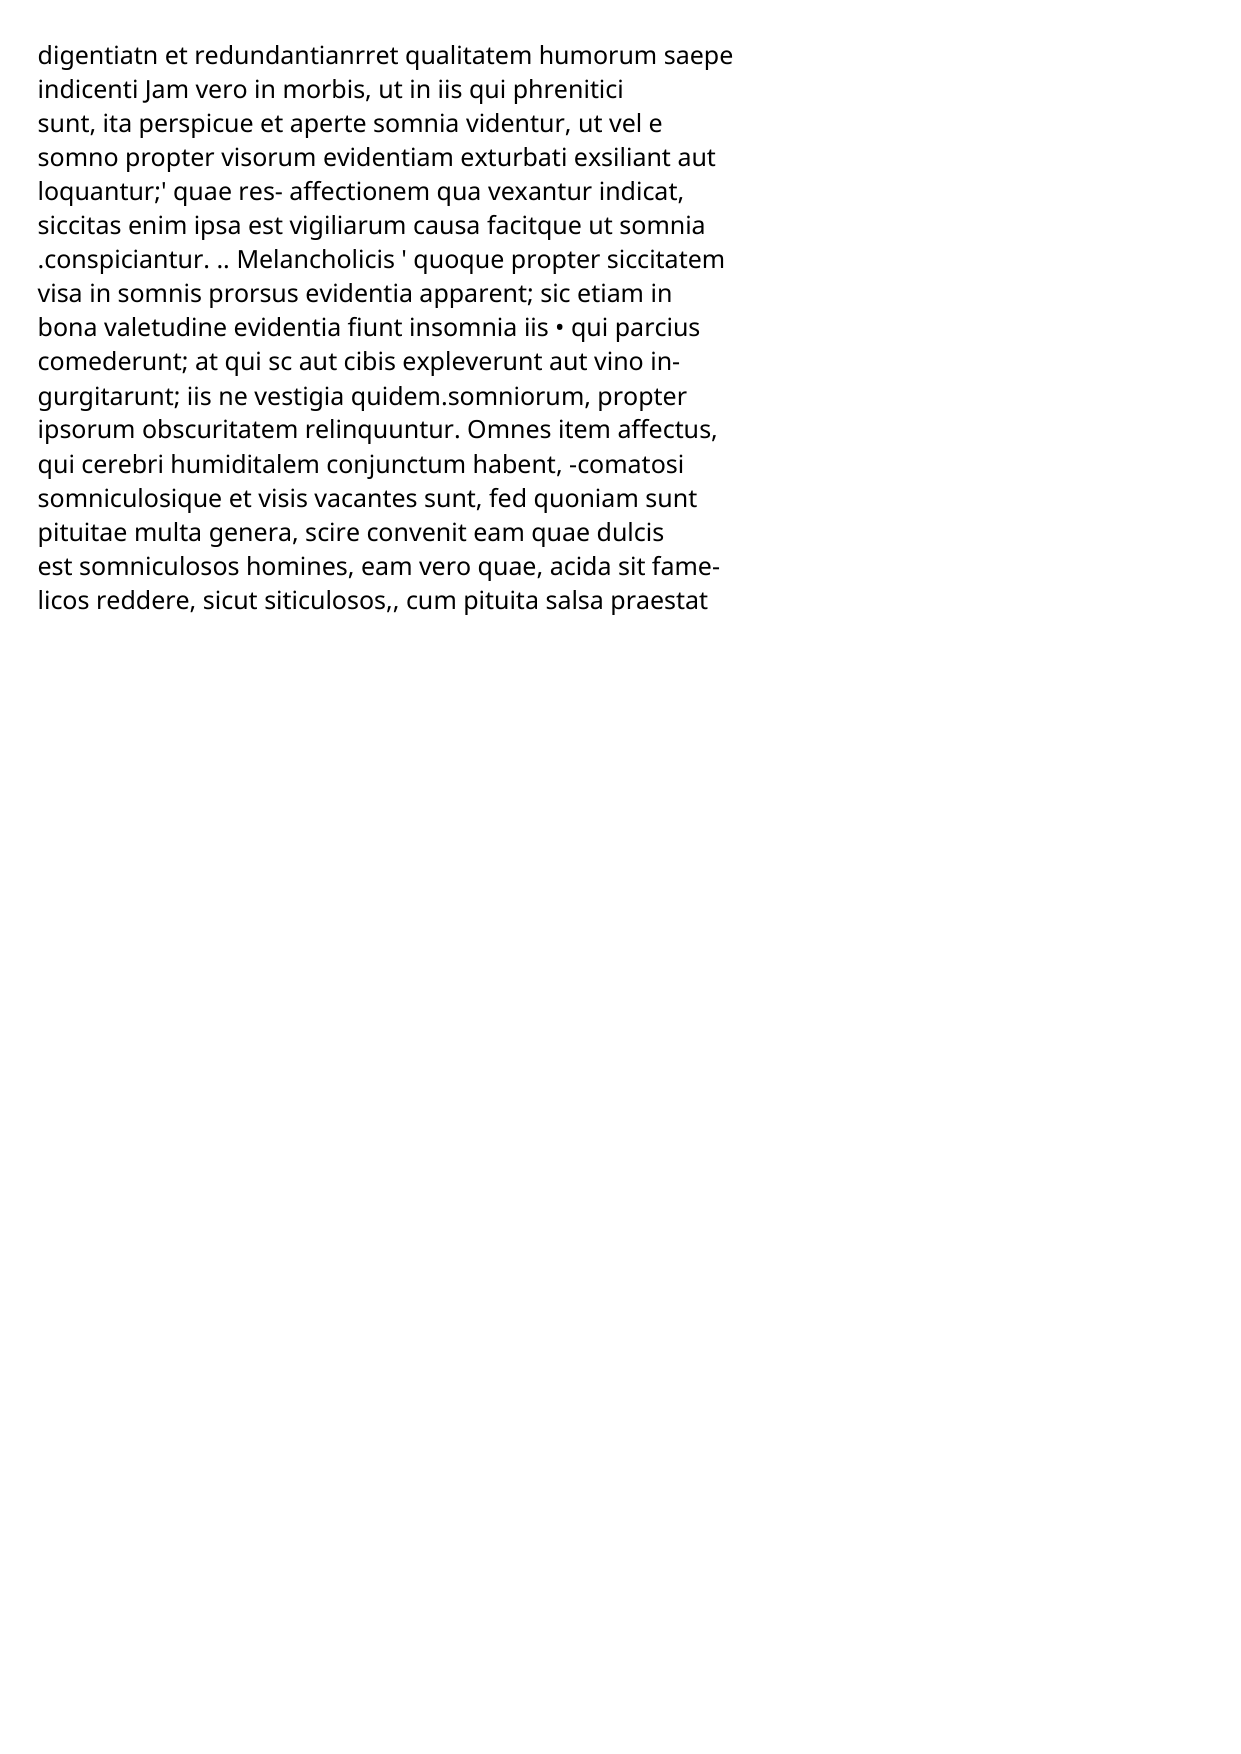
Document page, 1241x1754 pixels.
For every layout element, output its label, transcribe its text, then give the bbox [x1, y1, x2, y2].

text digentiatn et redundantianrret qualitatem humorum saepe indicenti Jam vero in morbis, ut in iis qui phrenitici sunt, ita perspicue et aperte somnia videntur, ut vel e somno propter visorum evidentiam exturbati exsiliant aut loquantur;' quae res- affectionem qua vexantur indicat, siccitas enim ipsa est vigiliarum causa facitque ut somnia .conspiciantur. .. Melancholicis ' quoque propter siccitatem visa in somnis prorsus evidentia apparent; sic etiam in bona valetudine evidentia fiunt insomnia iis • qui parcius comederunt; at qui sc aut cibis expleverunt aut vino in- gurgitarunt; iis ne vestigia quidem.somniorum, propter ipsorum obscuritatem relinquuntur. Omnes item affectus, qui cerebri humiditalem conjunctum habent, -comatosi somniculosique et visis vacantes sunt, fed quoniam sunt pituitae multa genera, scire convenit eam quae dulcis est somniculosos homines, eam vero quae, acida sit fame- licos reddere, sicut siticulosos,, cum pituita salsa praestat [37, 37, 1203, 617]
